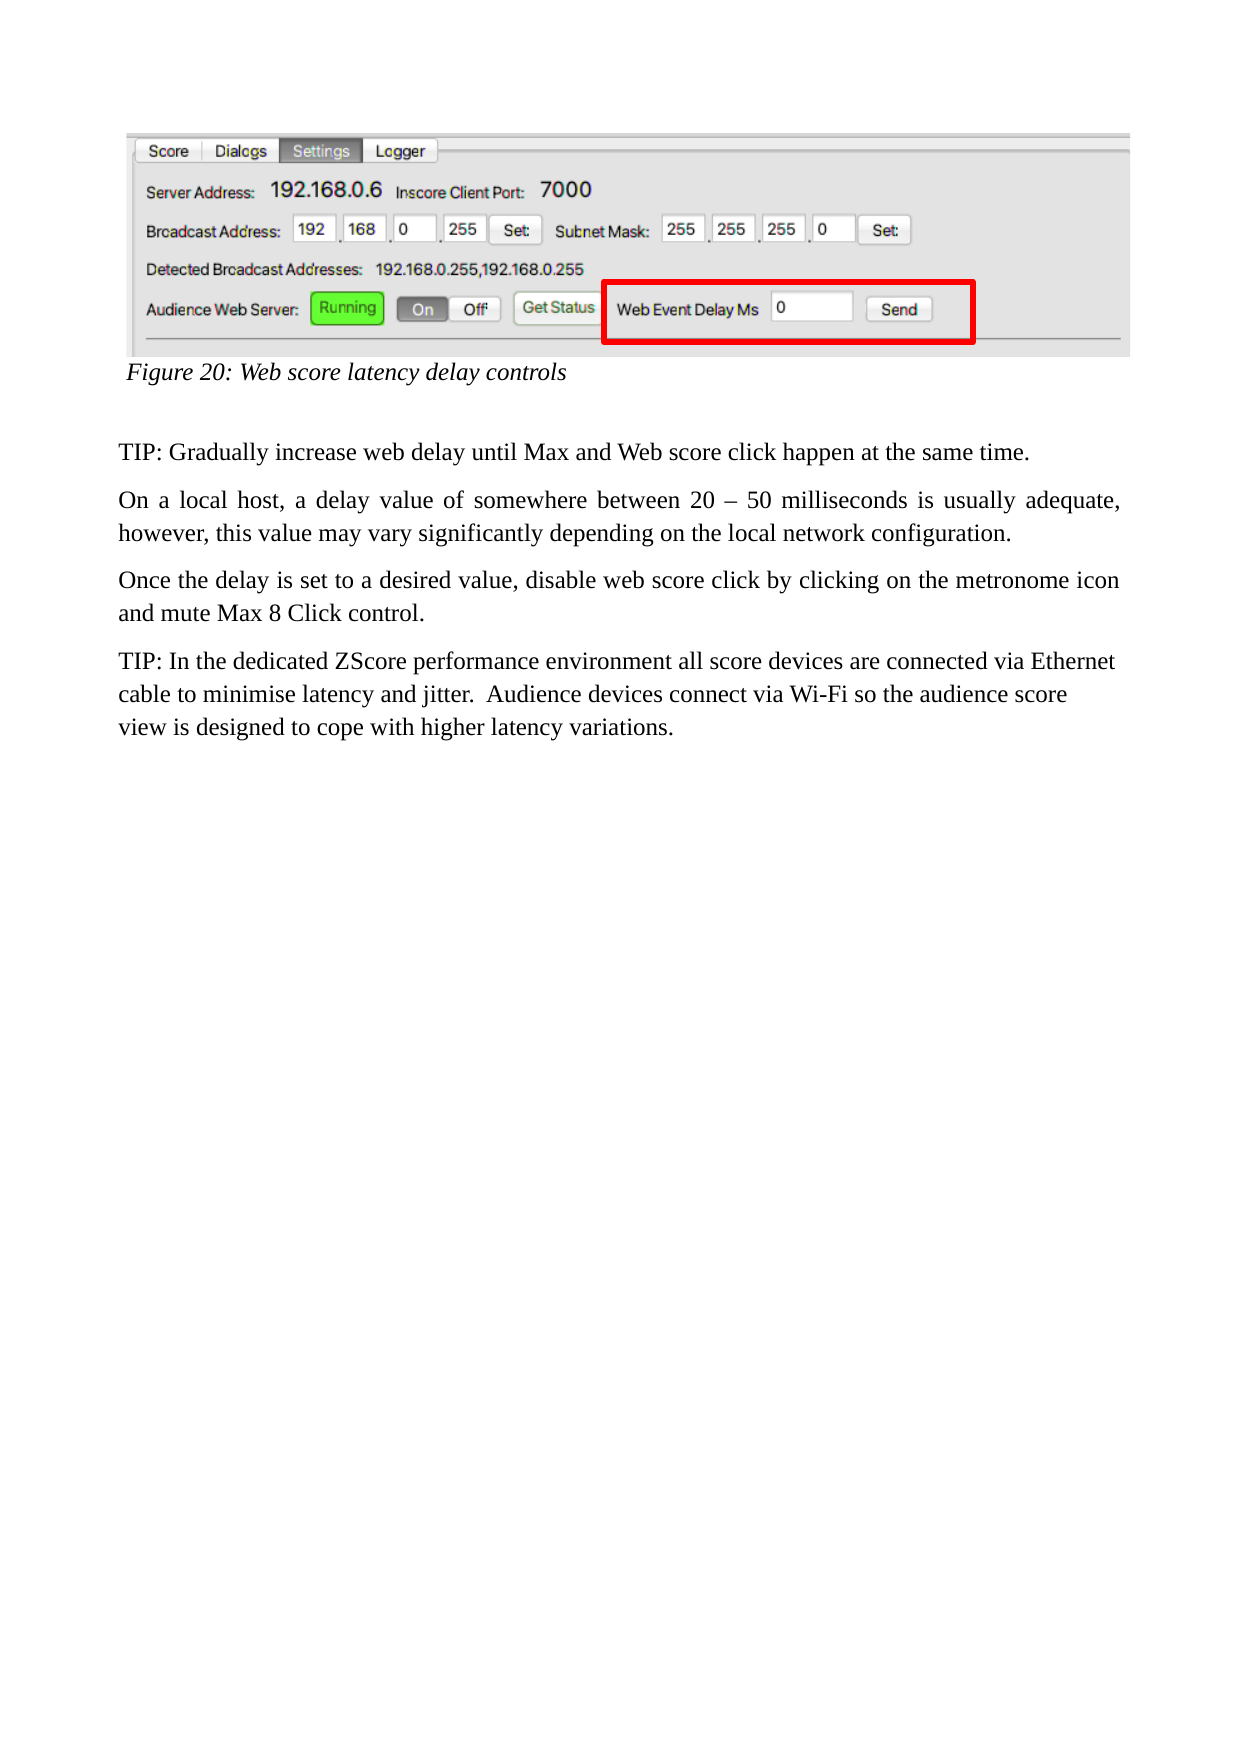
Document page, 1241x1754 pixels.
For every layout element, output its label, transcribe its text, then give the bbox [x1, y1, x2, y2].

text TIP: In the dedicated ZScore performance environment all score devices are connected via Ethernet cable to minimise latency and jitter. Audience devices connect via Wi-Fi so the audience score view is designed to cope with higher latency variations. [118, 646, 1122, 741]
text Figure 20: Web score latency delay controls [126, 357, 1130, 385]
picture [126, 133, 1131, 357]
text On a local host, a delay value of somewhere between 20 – 50 milliseconds is usually adequate, however, this value may vary significantly depending on the local network configuration. [118, 485, 1122, 547]
text TIP: Gradually increase web delay until Max and Web score click happen at the same time. [118, 437, 1122, 466]
text Once the delay is set to a desired value, disable web score click by clicking on the metronome icon and mute Max 8 Click control. [118, 566, 1122, 627]
